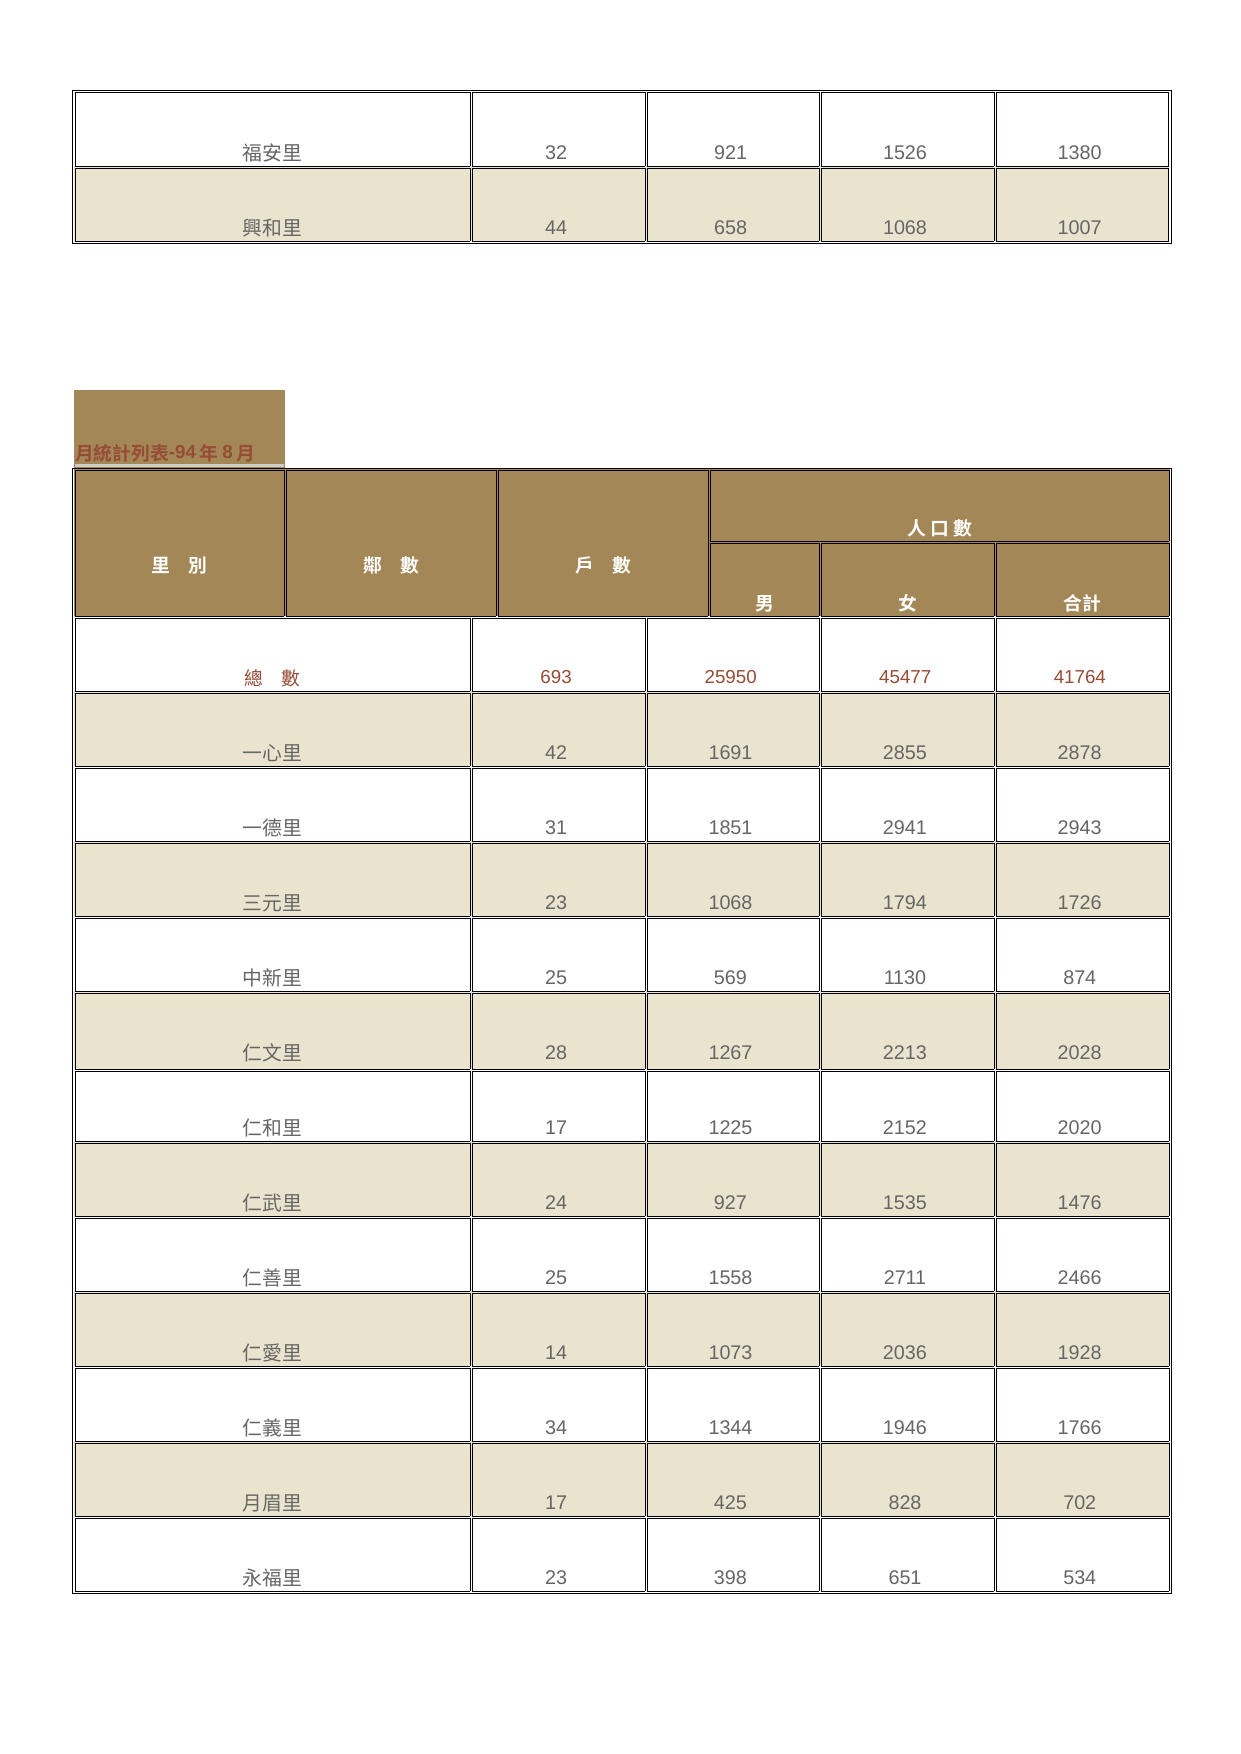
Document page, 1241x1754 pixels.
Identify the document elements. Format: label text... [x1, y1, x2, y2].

table_cell 25 [473, 919, 645, 991]
table_cell 398 [648, 1519, 819, 1591]
table_cell 1068 [648, 844, 819, 916]
table_cell 1225 [648, 1072, 819, 1141]
table_cell 24 [473, 1144, 645, 1216]
table_cell 1476 [997, 1144, 1169, 1216]
table_cell 合計 [997, 544, 1169, 616]
table_cell 2941 [822, 769, 994, 841]
table_cell 男 [711, 544, 819, 616]
table_cell 702 [997, 1444, 1169, 1516]
table_cell 1068 [822, 169, 994, 241]
table_cell 仁義里 [76, 1369, 470, 1441]
table_cell 三元里 [76, 844, 470, 916]
table_cell 1130 [822, 919, 994, 991]
table_cell 一德里 [76, 769, 470, 841]
table_cell 651 [822, 1519, 994, 1591]
table_cell 2855 [822, 694, 994, 766]
table_cell 2878 [997, 694, 1169, 766]
table_cell 2943 [997, 769, 1169, 841]
table_cell 41764 [997, 619, 1169, 691]
table_cell 仁武里 [76, 1144, 470, 1216]
table_cell 2020 [997, 1072, 1169, 1141]
table_cell 2466 [997, 1219, 1169, 1291]
table_cell 28 [473, 994, 645, 1069]
table_cell 興和里 [76, 169, 470, 241]
table_cell 2213 [822, 994, 994, 1069]
table_cell 2036 [822, 1294, 994, 1366]
table_cell 永福里 [76, 1519, 470, 1591]
table_cell 1928 [997, 1294, 1169, 1366]
table_cell 1946 [822, 1369, 994, 1441]
table_cell 1726 [997, 844, 1169, 916]
table_cell 仁善里 [76, 1219, 470, 1291]
table_cell 17 [473, 1072, 645, 1141]
table_cell 425 [648, 1444, 819, 1516]
table_cell 月眉里 [76, 1444, 470, 1516]
table_cell 里 別 [76, 471, 284, 616]
table_cell 2152 [822, 1072, 994, 1141]
table_cell 1535 [822, 1144, 994, 1216]
table_cell 1794 [822, 844, 994, 916]
table_cell 福安里 [76, 93, 470, 166]
table_cell 仁和里 [76, 1072, 470, 1141]
table_cell 658 [648, 169, 819, 241]
table_cell 1380 [997, 93, 1168, 166]
table_cell 828 [822, 1444, 994, 1516]
table_cell 44 [473, 169, 645, 241]
table_cell 32 [473, 93, 645, 166]
table_cell 17 [473, 1444, 645, 1516]
table_cell 總 數 [76, 619, 470, 691]
table_cell 鄰 數 [287, 471, 496, 616]
table_cell 1073 [648, 1294, 819, 1366]
table_cell 人 口 數 [711, 471, 1169, 541]
table_cell 14 [473, 1294, 645, 1366]
table_cell 45477 [822, 619, 994, 691]
table_header 月統計列表-94年8月 [74, 390, 285, 468]
table_cell 42 [473, 694, 645, 766]
table_cell 927 [648, 1144, 819, 1216]
table_cell 1267 [648, 994, 819, 1069]
table_cell 23 [473, 1519, 645, 1591]
table_cell 1691 [648, 694, 819, 766]
table_cell 1526 [822, 93, 994, 166]
table_cell 34 [473, 1369, 645, 1441]
table_cell 874 [997, 919, 1169, 991]
table_cell 1558 [648, 1219, 819, 1291]
table_cell 女 [822, 544, 994, 616]
table_cell 1344 [648, 1369, 819, 1441]
table_cell 1007 [997, 169, 1168, 241]
table_cell 693 [473, 619, 645, 691]
table_cell 25950 [648, 619, 819, 691]
table_cell 23 [473, 844, 645, 916]
table_cell 戶 數 [499, 471, 708, 616]
table_cell 1851 [648, 769, 819, 841]
table_cell 1766 [997, 1369, 1169, 1441]
table_cell 534 [997, 1519, 1169, 1591]
table_cell 921 [648, 93, 819, 166]
table_cell 569 [648, 919, 819, 991]
table_cell 25 [473, 1219, 645, 1291]
table_cell 2028 [997, 994, 1169, 1069]
table_cell 仁文里 [76, 994, 470, 1069]
table_cell 2711 [822, 1219, 994, 1291]
table_cell 仁愛里 [76, 1294, 470, 1366]
table_cell 31 [473, 769, 645, 841]
table_cell 一心里 [76, 694, 470, 766]
table_cell 中新里 [76, 919, 470, 991]
